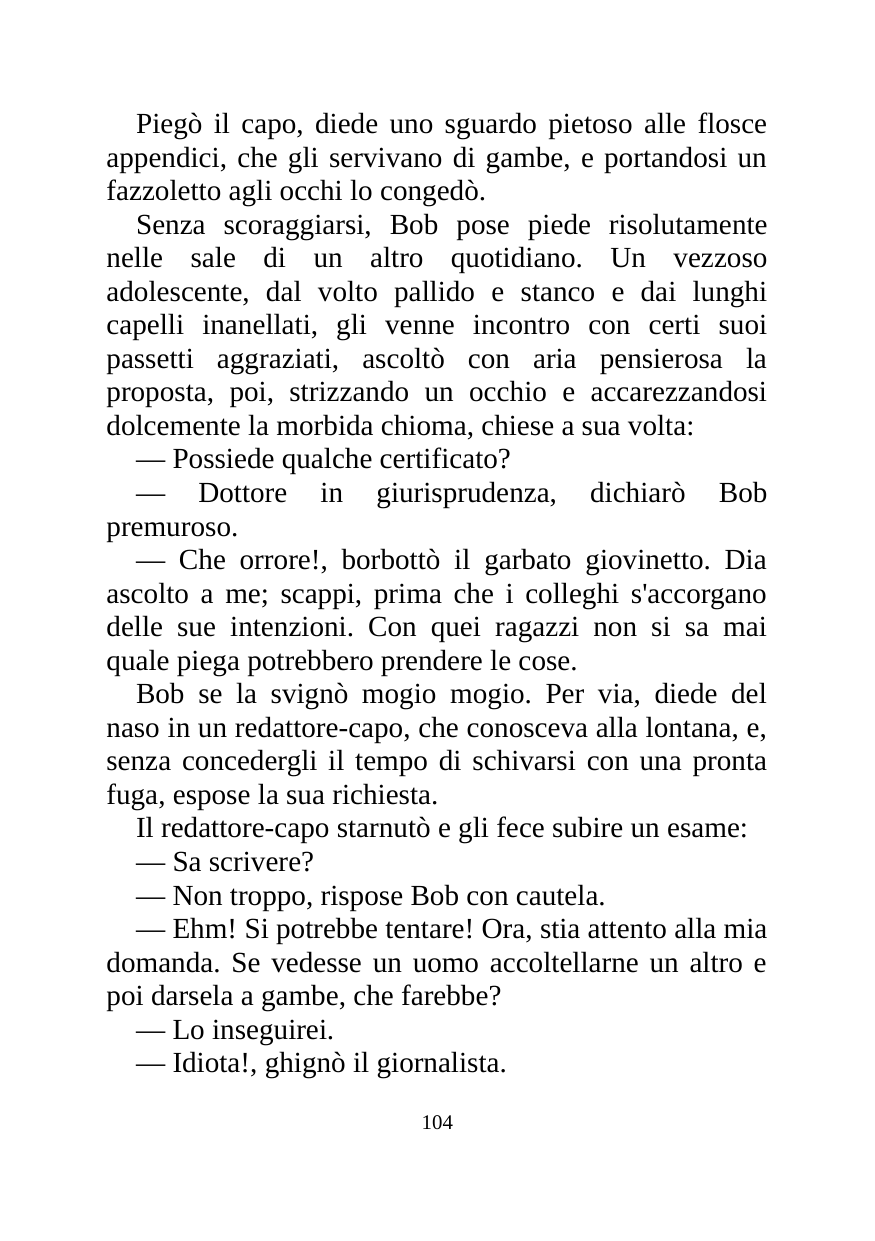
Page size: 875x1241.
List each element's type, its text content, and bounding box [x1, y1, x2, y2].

text — Possiede qualche certificato? [106, 442, 768, 475]
text — Che orrore!, borbottò il garbato giovinetto. Dia ascolto a me; scappi, prima che i colleghi s'accorgano delle sue intenzioni. Con quei ragazzi non si sa mai quale piega potrebbero prendere le cose. [106, 542, 768, 676]
text — Non troppo, rispose Bob con cautela. [106, 878, 768, 911]
text Bob se la svignò mogio mogio. Per via, diede del naso in un redattore-capo, che conosceva alla lontana, e, senza concedergli il tempo di schivarsi con una pronta fuga, espose la sua richiesta. [106, 676, 768, 811]
text — Sa scrivere? [106, 844, 768, 878]
text Il redattore-capo starnutò e gli fece subire un esame: [106, 811, 768, 844]
text Senza scoraggiarsi, Bob pose piede risolutamente nelle sale di un altro quotidiano. Un vezzoso adolescente, dal volto pallido e stanco e dai lunghi capelli inanellati, gli venne incontro con certi suoi passetti aggraziati, ascoltò con aria pensierosa la proposta, poi, strizzando un occhio e accarezzandosi dolcemente la morbida chioma, chiese a sua volta: [106, 207, 768, 442]
text — Ehm! Si potrebbe tentare! Ora, stia attento alla mia domanda. Se vedesse un uomo accoltellarne un altro e poi darsela a gambe, che farebbe? [106, 911, 768, 1012]
text — Lo inseguirei. [106, 1012, 768, 1045]
text — Dottore in giurisprudenza, dichiarò Bob premuroso. [106, 475, 768, 542]
text — Idiota!, ghignò il giornalista. [106, 1045, 768, 1079]
text Piegò il capo, diede uno sguardo pietoso alle flosce appendici, che gli servivano di gambe, e portandosi un fazzoletto agli occhi lo congedò. [106, 106, 768, 207]
